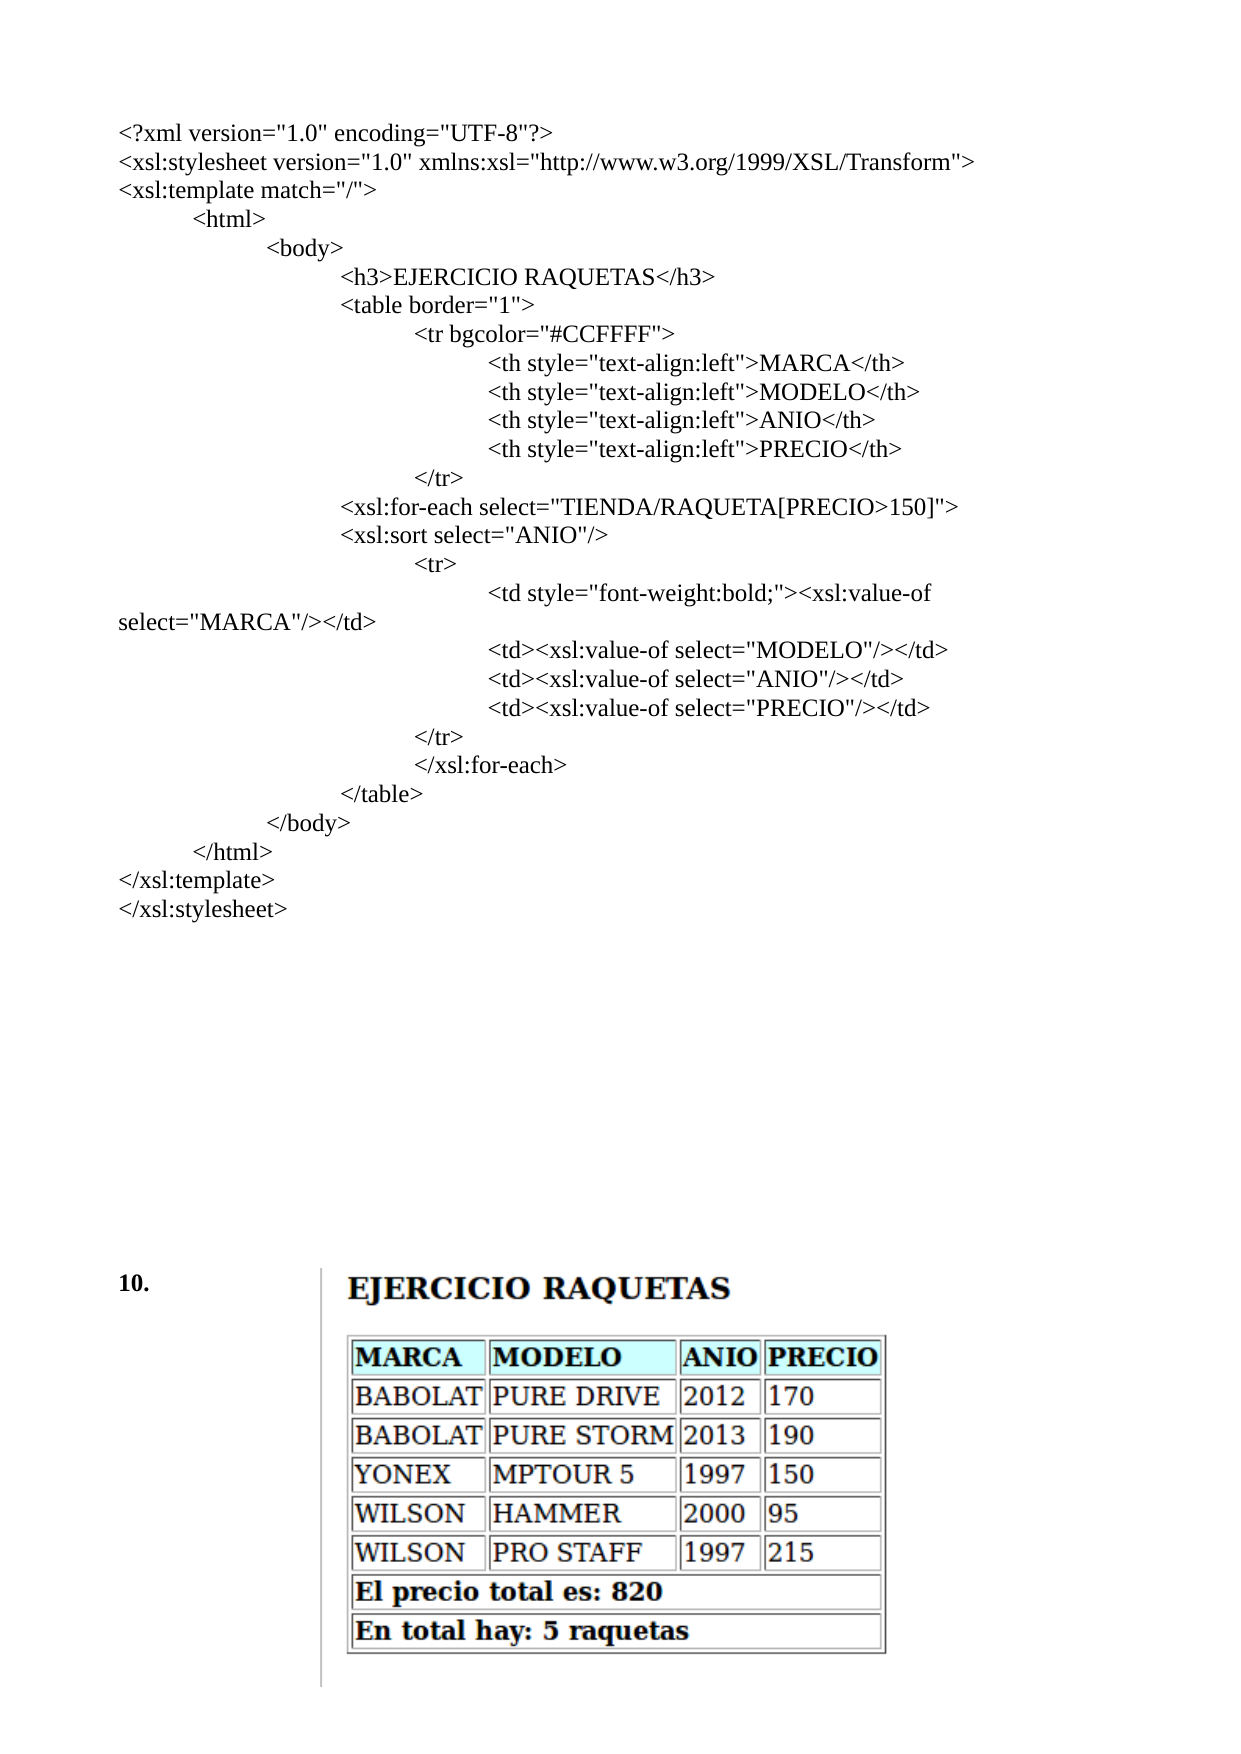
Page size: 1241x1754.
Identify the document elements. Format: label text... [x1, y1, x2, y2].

text <td><xsl:value-of select="PRECIO"/></td> [118, 693, 1122, 722]
text <body> [118, 233, 1122, 262]
text </tr> [118, 463, 1122, 492]
text </xsl:template> [118, 866, 1122, 894]
text <h3>EJERCICIO RAQUETAS</h3> [118, 262, 1122, 291]
text <?xml version="1.0" encoding="UTF-8"?> [118, 118, 1122, 147]
text <th style="text-align:left">ANIO</th> [118, 406, 1122, 434]
text <td><xsl:value-of select="MODELO"/></td> [118, 636, 1122, 664]
picture [319, 1268, 921, 1687]
text <td><xsl:value-of select="ANIO"/></td> [118, 664, 1122, 693]
text 10. [118, 1268, 319, 1297]
text <table border="1"> [118, 291, 1122, 319]
text <xsl:for-each select="TIENDA/RAQUETA[PRECIO>150]"> [118, 492, 1122, 521]
text <th style="text-align:left">MODELO</th> [118, 377, 1122, 406]
text <th style="text-align:left">PRECIO</th> [118, 434, 1122, 463]
text </xsl:stylesheet> [118, 894, 1122, 923]
text <html> [118, 204, 1122, 233]
text <th style="text-align:left">MARCA</th> [118, 348, 1122, 377]
text </body> [118, 808, 1122, 837]
text </html> [118, 837, 1122, 866]
text </tr> [118, 722, 1122, 751]
text <xsl:stylesheet version="1.0" xmlns:xsl="http://www.w3.org/1999/XSL/Transform"> [118, 147, 1122, 176]
text <tr bgcolor="#CCFFFF"> [118, 319, 1122, 348]
text <xsl:sort select="ANIO"/> [118, 521, 1122, 549]
text <tr> [118, 549, 1122, 578]
text </xsl:for-each> [118, 751, 1122, 779]
text <xsl:template match="/"> [118, 176, 1122, 204]
text <td style="font-weight:bold;"><xsl:value-of select="MARCA"/></td> [118, 578, 1122, 636]
text </table> [118, 779, 1122, 808]
text [921, 1268, 1122, 1297]
